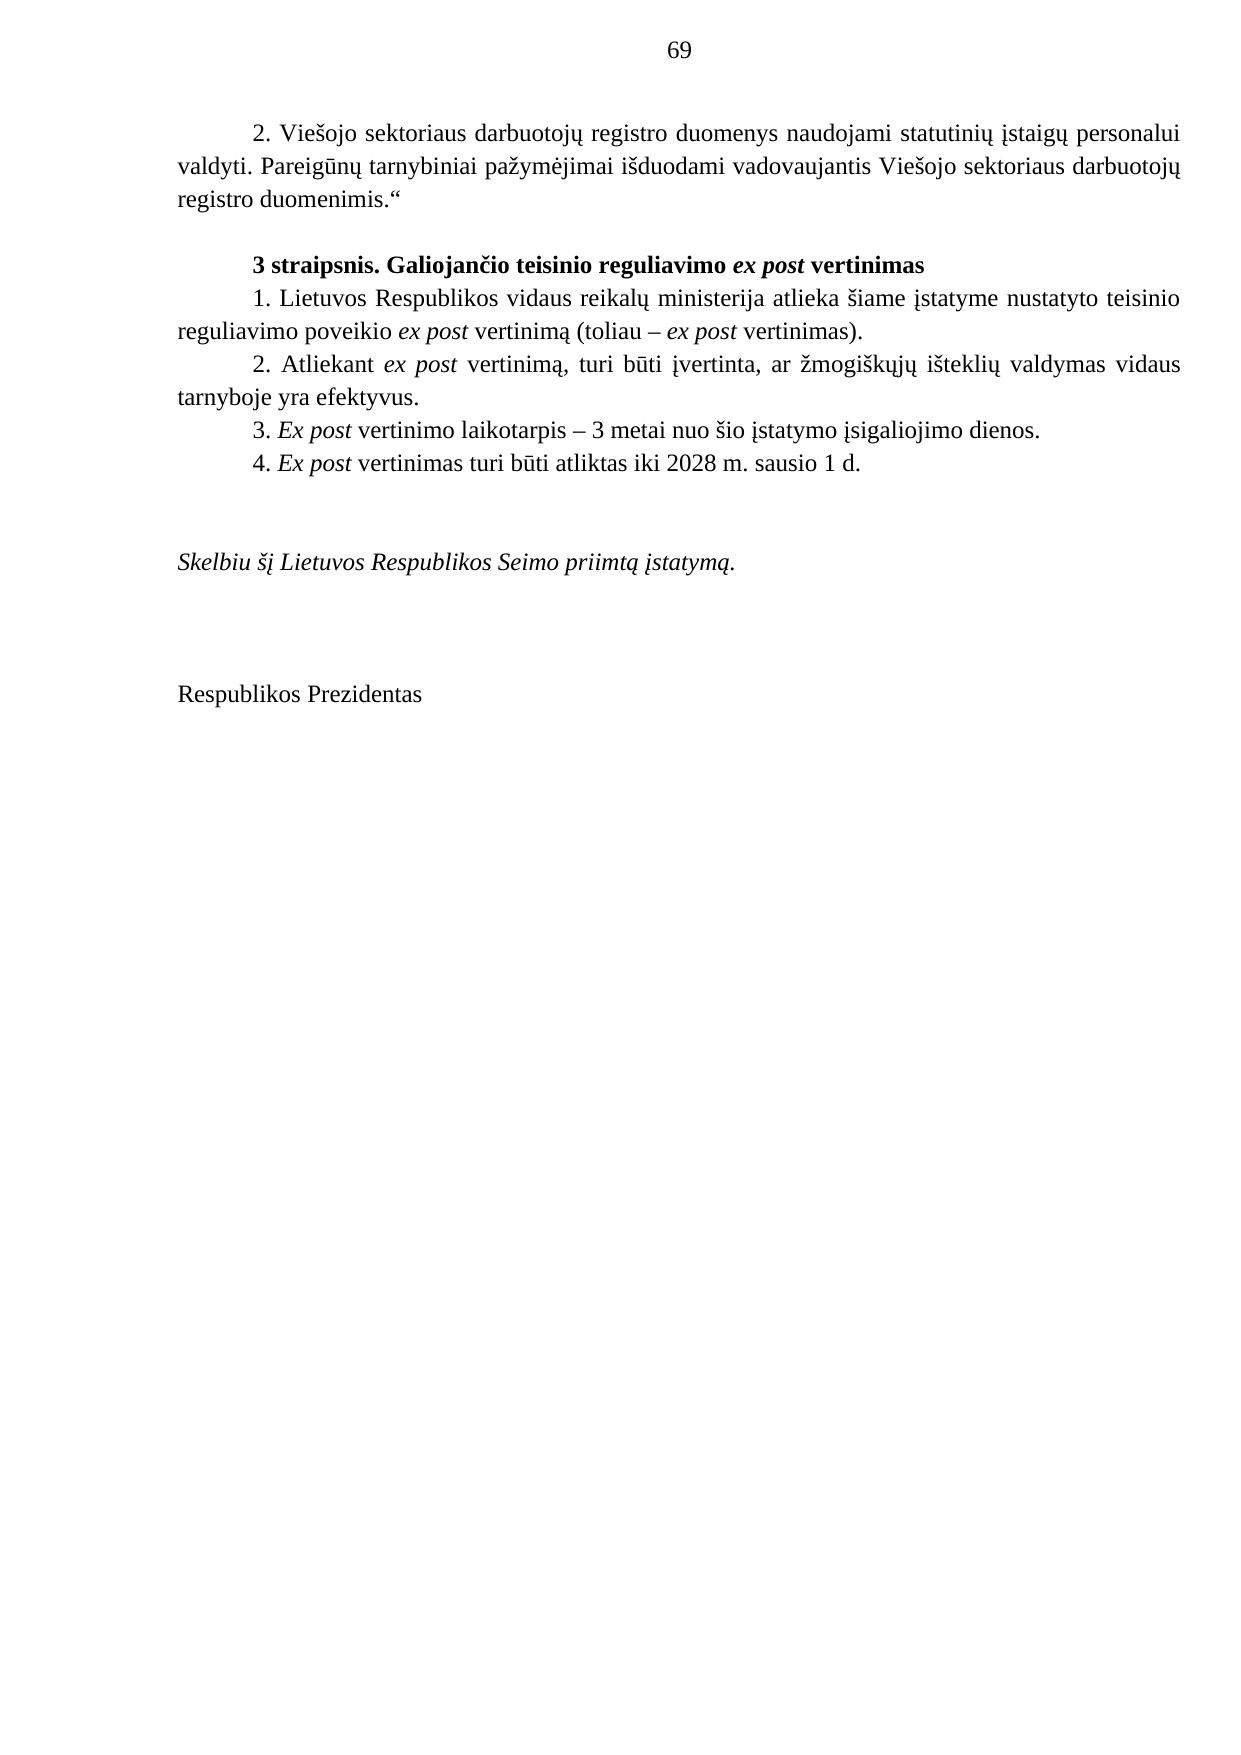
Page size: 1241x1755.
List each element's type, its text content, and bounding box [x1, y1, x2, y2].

text Skelbiu šį Lietuvos Respublikos Seimo priimtą įstatymą. [177, 547, 1181, 576]
text Respublikos Prezidentas [177, 679, 1181, 708]
text 1. Lietuvos Respublikos vidaus reikalų ministerija atlieka šiame įstatyme nustatyto teisinio reguliavimo poveikio ex post vertinimą (toliau – ex post vertinimas). [177, 283, 1181, 345]
text 2. Atliekant ex post vertinimą, turi būti įvertinta, ar žmogiškųjų išteklių valdymas vidaus tarnyboje yra efektyvus. [177, 349, 1181, 411]
text 4. Ex post vertinimas turi būti atliktas iki 2028 m. sausio 1 d. [177, 448, 1181, 477]
text 3 straipsnis. Galiojančio teisinio reguliavimo ex post vertinimas [177, 250, 1181, 279]
text 2. Viešojo sektoriaus darbuotojų registro duomenys naudojami statutinių įstaigų personalui valdyti. Pareigūnų tarnybiniai pažymėjimai išduodami vadovaujantis Viešojo sektoriaus darbuotojų registro duomenimis.“ [177, 118, 1181, 213]
text 3. Ex post vertinimo laikotarpis – 3 metai nuo šio įstatymo įsigaliojimo dienos. [177, 415, 1181, 444]
